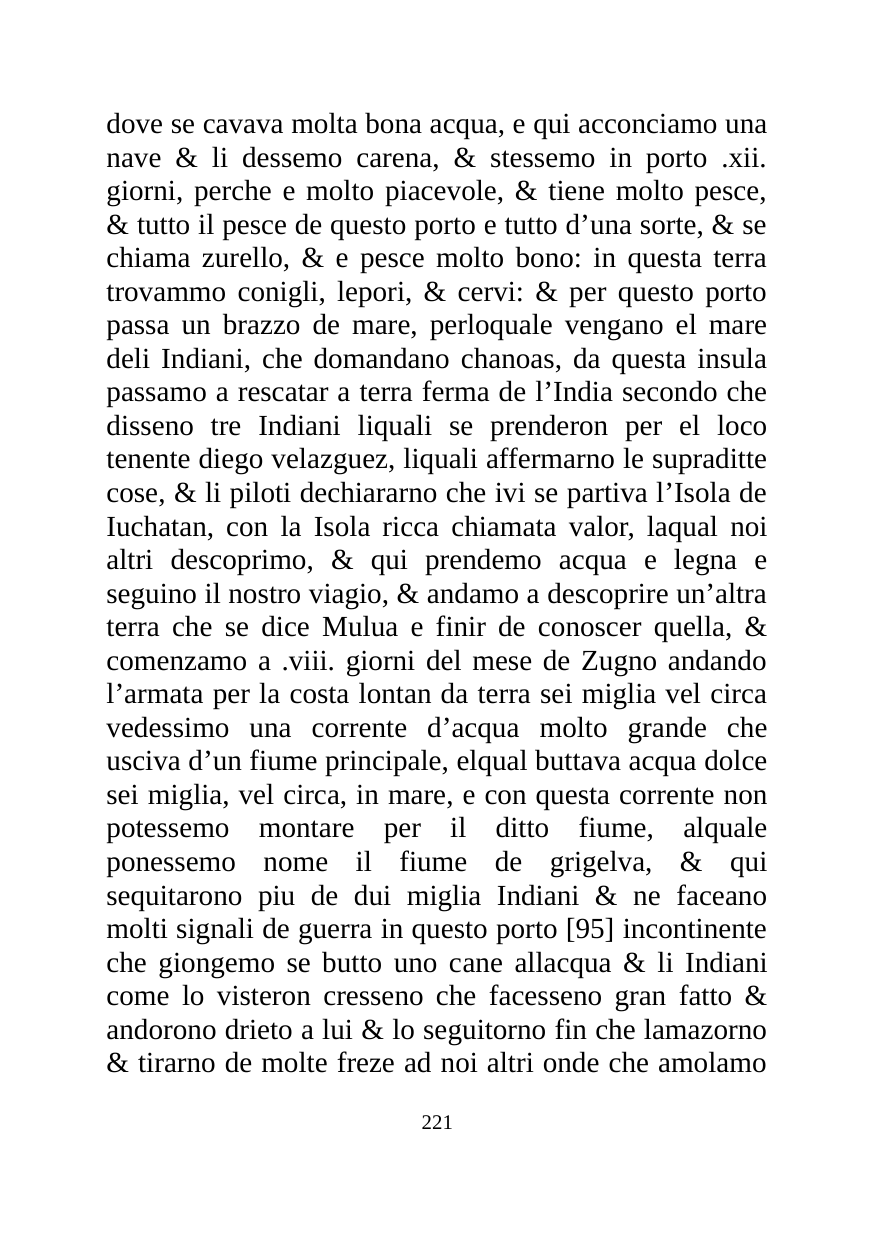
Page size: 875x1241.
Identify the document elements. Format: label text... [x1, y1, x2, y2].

text dove se cavava molta bona acqua, e qui acconciamo una nave & li dessemo carena, & stessemo in porto .xii. giorni, perche e molto piacevole, & tiene molto pesce, & tutto il pesce de questo porto e tutto d’una sorte, & se chiama zurello, & e pesce molto bono: in questa terra trovammo conigli, lepori, & cervi: & per questo porto passa un brazzo de mare, perloquale vengano el mare deli Indiani, che domandano chanoas, da questa insula passamo a rescatar a terra ferma de l’India secondo che disseno tre Indiani liquali se prenderon per el loco tenente diego velazguez, liquali affermarno le supraditte cose, & li piloti dechiararno che ivi se partiva l’Isola de Iuchatan, con la Isola ricca chiamata valor, laqual noi altri descoprimo, & qui prendemo acqua e legna e seguino il nostro viagio, & andamo a descoprire un’altra terra che se dice Mulua e finir de conoscer quella, & comenzamo a .viii. giorni del mese de Zugno andando l’armata per la costa lontan da terra sei miglia vel circa vedessimo una corrente d’acqua molto grande che usciva d’un fiume principale, elqual buttava acqua dolce sei miglia, vel circa, in mare, e con questa corrente non potessemo montare per il ditto fiume, alquale ponessemo nome il fiume de grigelva, & qui sequitarono piu de dui miglia Indiani & ne faceano molti signali de guerra in questo porto [95] incontinente che giongemo se butto uno cane allacqua & li Indiani come lo visteron cresseno che facesseno gran fatto & andorono drieto a lui & lo seguitorno fin che lamazorno & tirarno de molte freze ad noi altri onde che amolamo [106, 106, 768, 1079]
